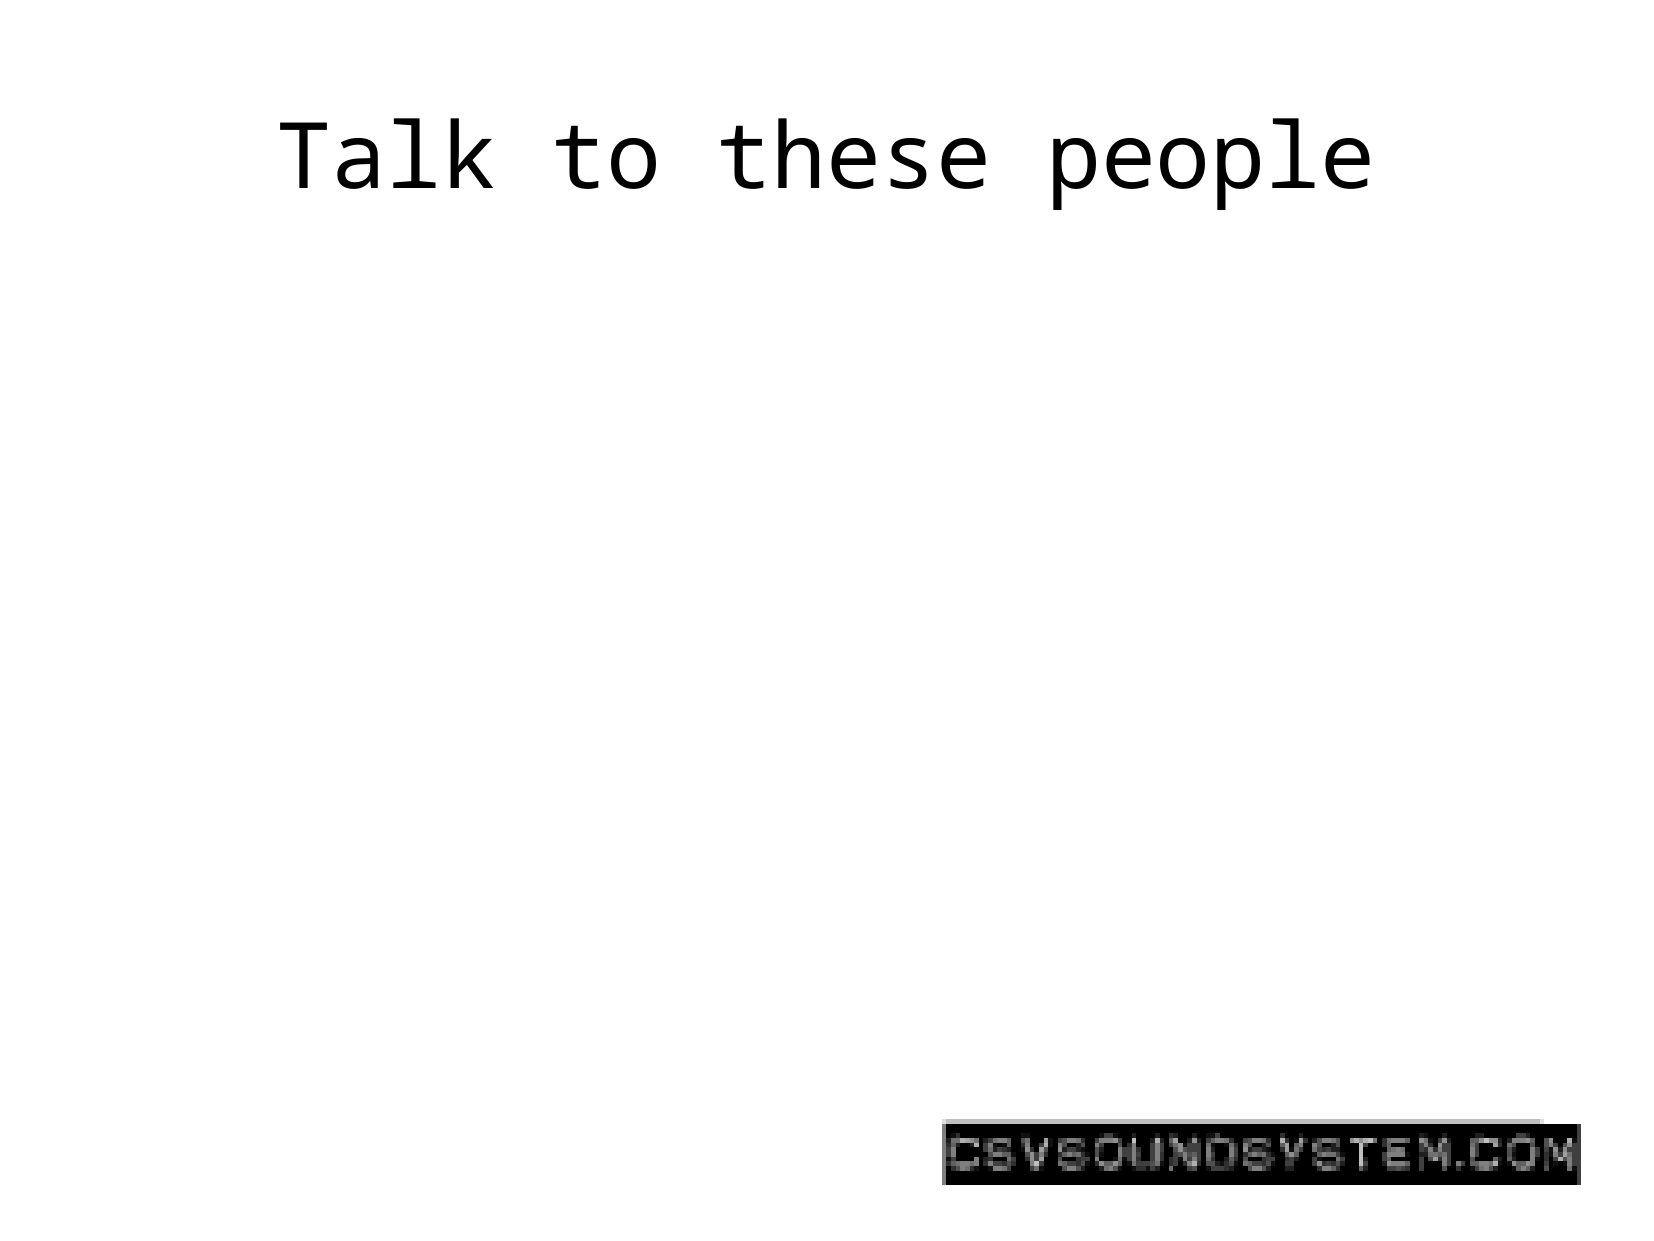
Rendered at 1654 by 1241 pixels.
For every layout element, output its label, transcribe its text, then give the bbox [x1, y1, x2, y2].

title Talk to these people [82, 49, 1571, 257]
picture [933, 1064, 1591, 1185]
